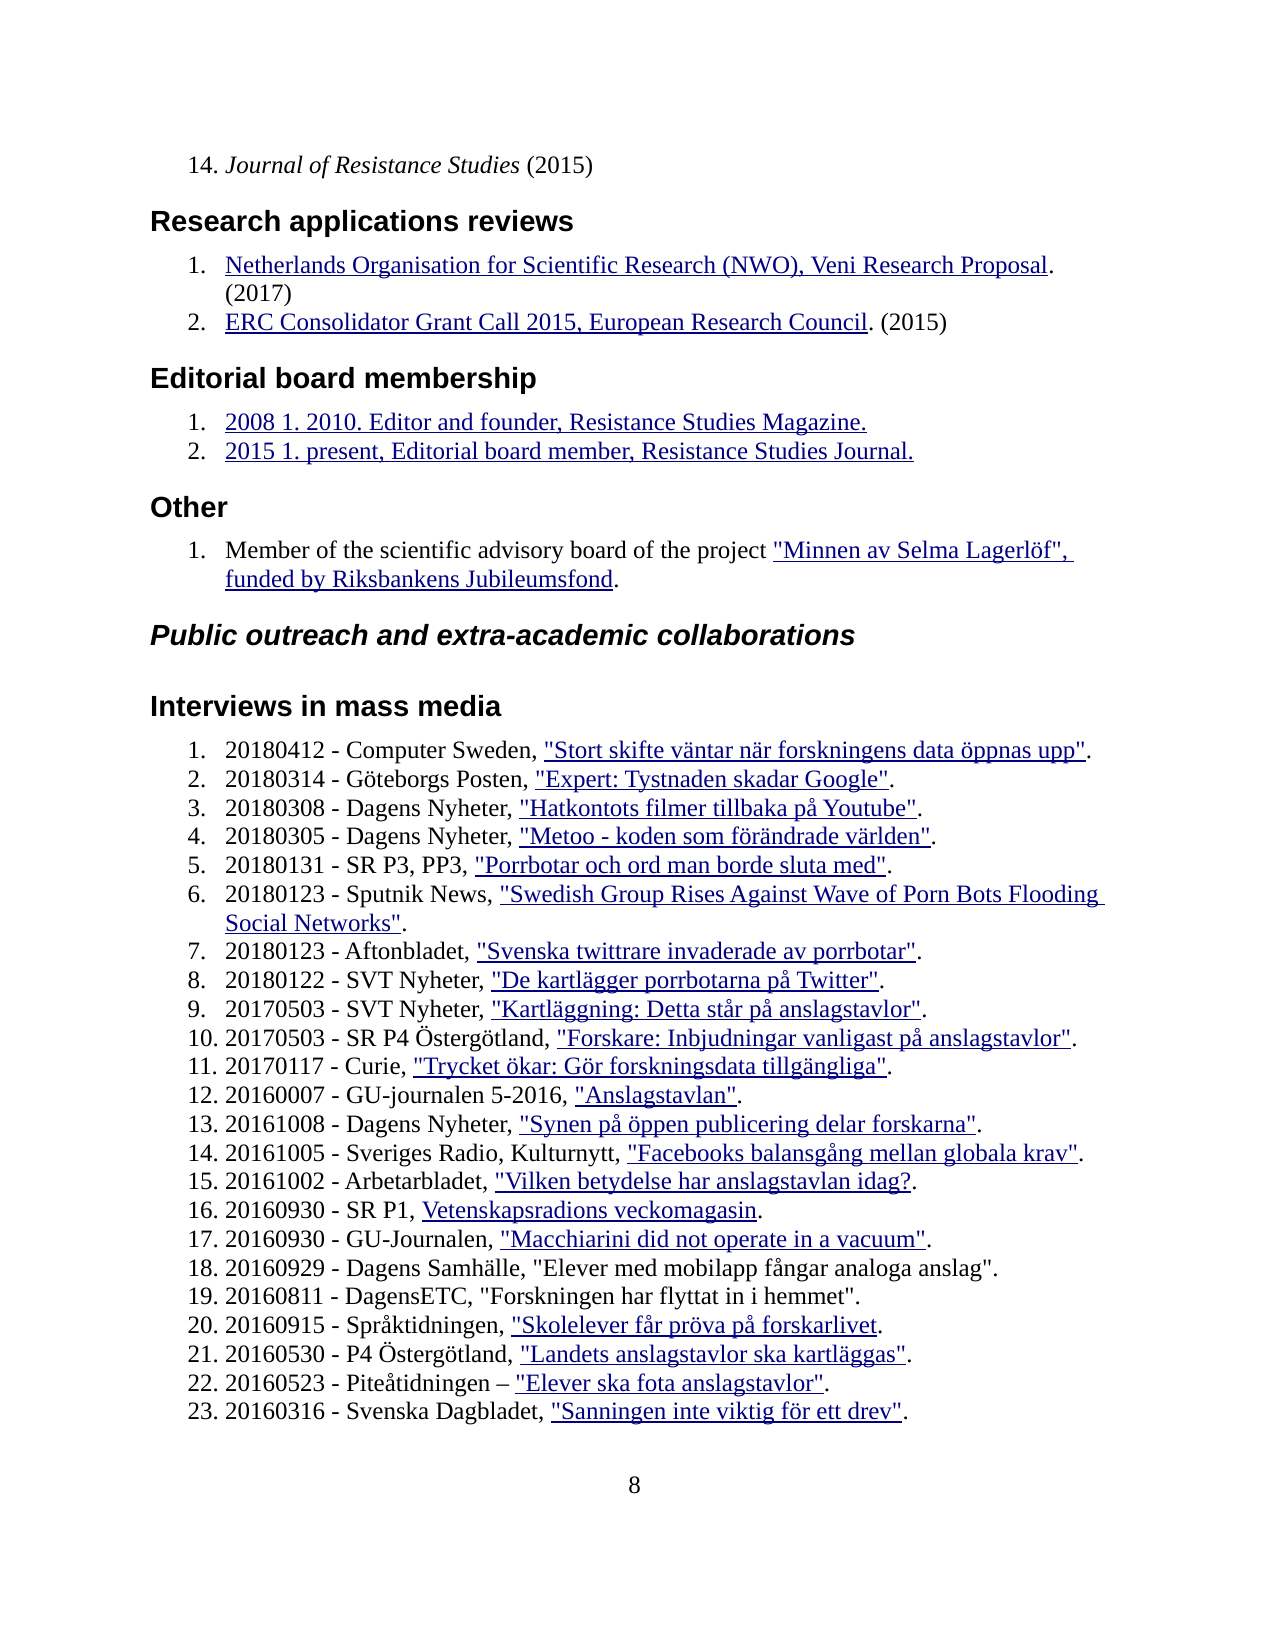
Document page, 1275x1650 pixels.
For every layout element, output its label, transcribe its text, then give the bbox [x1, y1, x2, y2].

list 20160915 - Språktidningen, "Skolelever får pröva på forskarlivet. [187, 1310, 1125, 1339]
list 20180314 - Göteborgs Posten, "Expert: Tystnaden skadar Google". [187, 764, 1125, 793]
list 20180308 - Dagens Nyheter, "Hatkontots filmer tillbaka på Youtube". [187, 793, 1125, 821]
list Journal of Resistance Studies (2015) [187, 150, 1125, 179]
subtitle Interviews in mass media [150, 689, 1125, 723]
list Netherlands Organisation for Scientific Research (NWO), Veni Research Proposal. (2017) [187, 250, 1125, 307]
list 20170503 - SVT Nyheter, "Kartläggning: Detta står på anslagstavlor". [187, 994, 1125, 1023]
list 20160930 - GU-Journalen, "Macchiarini did not operate in a vacuum". [187, 1224, 1125, 1253]
list 20180123 - Aftonbladet, "Svenska twittrare invaderade av porrbotar". [187, 936, 1125, 965]
list 20180305 - Dagens Nyheter, "Metoo - koden som förändrade världen". [187, 821, 1125, 850]
list 20161002 - Arbetarbladet, "Vilken betydelse har anslagstavlan idag?. [187, 1166, 1125, 1195]
list 20180412 - Computer Sweden, "Stort skifte väntar när forskningens data öppnas upp". [187, 735, 1125, 764]
list 20160929 - Dagens Samhälle, "Elever med mobilapp fångar analoga anslag". [187, 1253, 1125, 1281]
list 20170503 - SR P4 Östergötland, "Forskare: Inbjudningar vanligast på anslagstavlor". [187, 1023, 1125, 1051]
list 2008 1. 2010. Editor and founder, Resistance Studies Magazine. [187, 407, 1125, 436]
list 20161008 - Dagens Nyheter, "Synen på öppen publicering delar forskarna". [187, 1109, 1125, 1138]
subtitle Public outreach and extra-academic collaborations [150, 618, 1125, 652]
list ERC Consolidator Grant Call 2015, European Research Council. (2015) [187, 307, 1125, 336]
subtitle Research applications reviews [150, 204, 1125, 237]
list 20160811 - DagensETC, "Forskningen har flyttat in i hemmet". [187, 1281, 1125, 1310]
list 20160523 - Piteåtidningen – "Elever ska fota anslagstavlor". [187, 1368, 1125, 1396]
subtitle Other [150, 489, 1125, 523]
list 20160007 - GU-journalen 5-2016, "Anslagstavlan". [187, 1080, 1125, 1109]
list 20161005 - Sveriges Radio, Kulturnytt, "Facebooks balansgång mellan globala krav". [187, 1138, 1125, 1166]
list 20180123 - Sputnik News, "Swedish Group Rises Against Wave of Porn Bots Flooding Social Networks". [187, 879, 1125, 936]
list 20170117 - Curie, "Trycket ökar: Gör forskningsdata tillgängliga". [187, 1051, 1125, 1080]
list 20160316 - Svenska Dagbladet, "Sanningen inte viktig för ett drev". [187, 1396, 1125, 1425]
list Member of the scientific advisory board of the project "Minnen av Selma Lagerlöf", funded by Riksbankens Jubileumsfond. [187, 536, 1125, 593]
list 20180122 - SVT Nyheter, "De kartlägger porrbotarna på Twitter". [187, 965, 1125, 994]
list 20160930 - SR P1, Vetenskapsradions veckomagasin. [187, 1195, 1125, 1224]
list 20160530 - P4 Östergötland, "Landets anslagstavlor ska kartläggas". [187, 1339, 1125, 1368]
subtitle Editorial board membership [150, 361, 1125, 394]
list 20180131 - SR P3, PP3, "Porrbotar och ord man borde sluta med". [187, 850, 1125, 879]
list 2015 1. present, Editorial board member, Resistance Studies Journal. [187, 436, 1125, 464]
